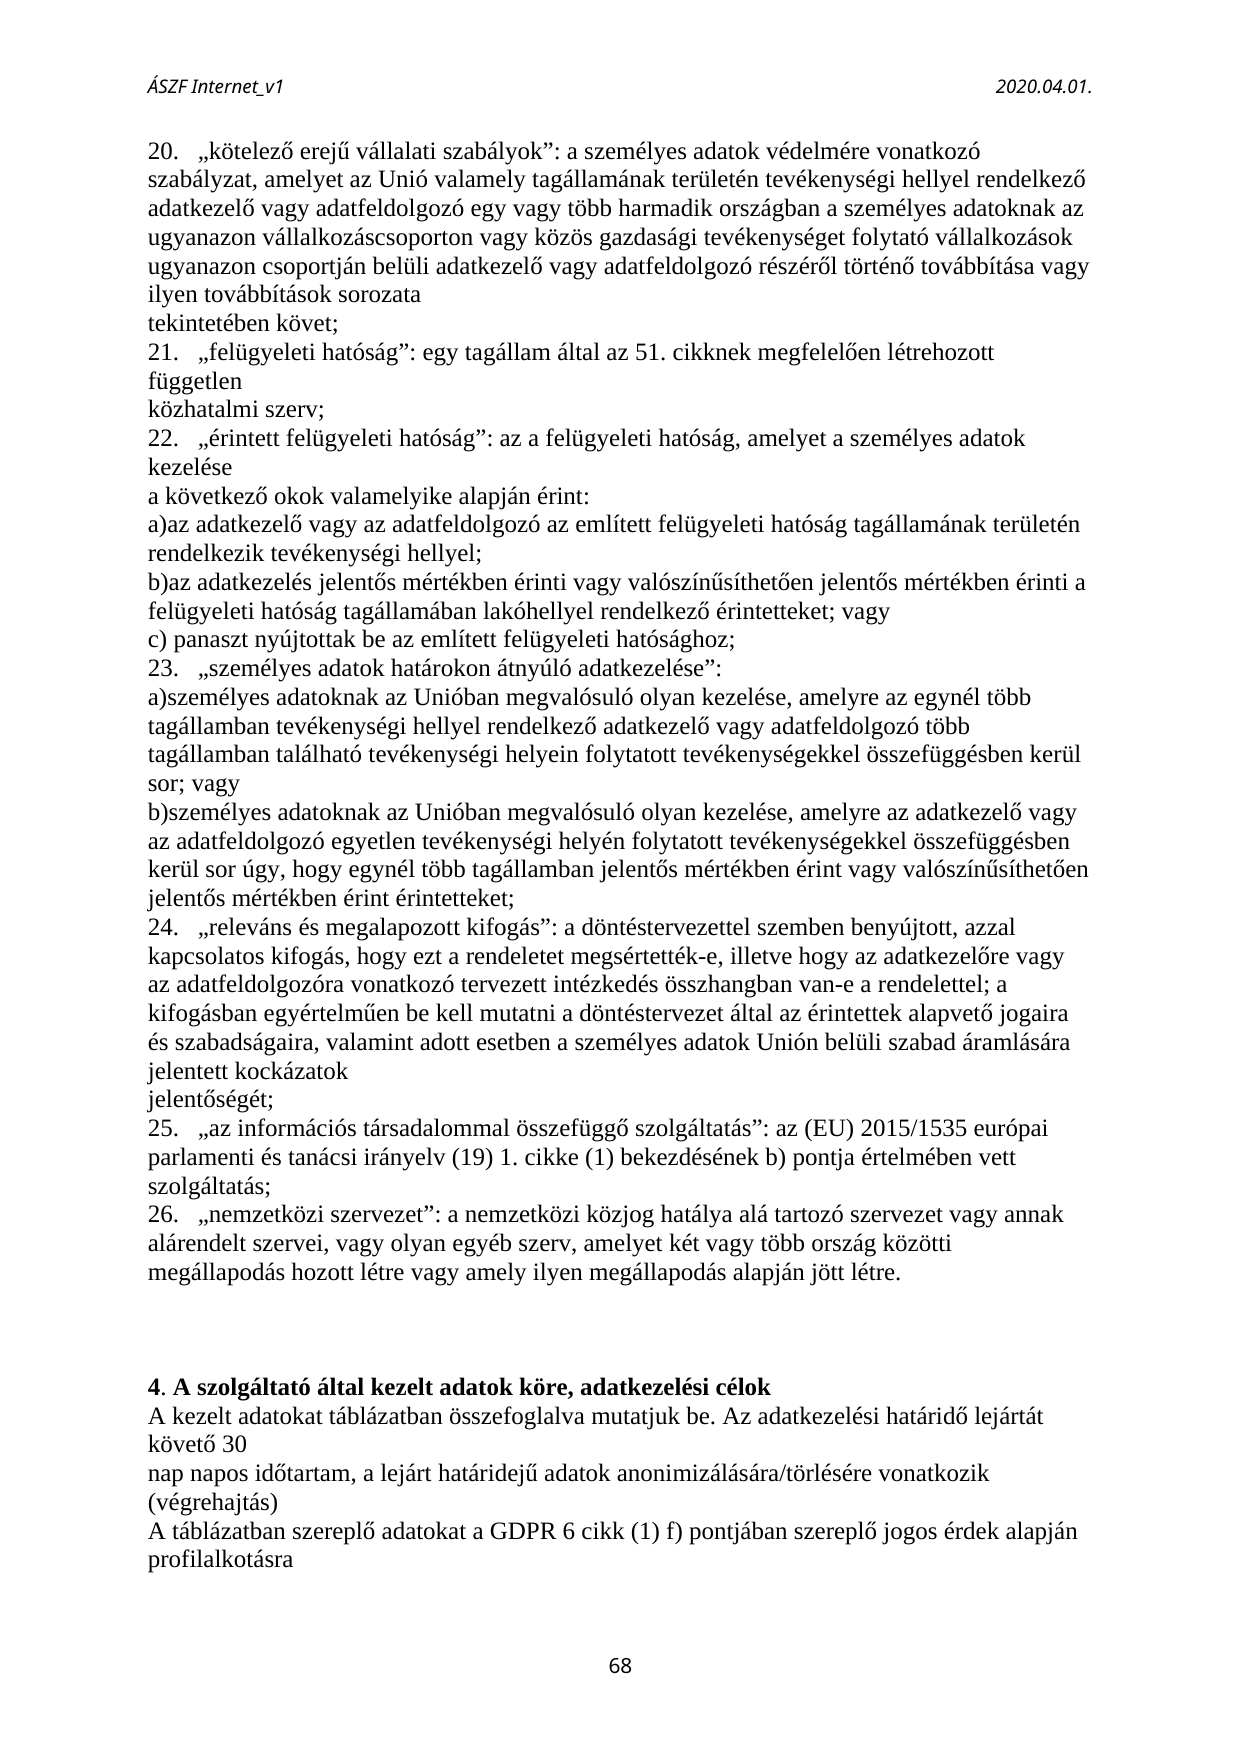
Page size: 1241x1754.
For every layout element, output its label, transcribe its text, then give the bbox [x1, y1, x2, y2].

text 24. „releváns és megalapozott kifogás”: a döntéstervezettel szemben benyújtott, azzal kapcsolatos kifogás, hogy ezt a rendeletet megsértették-e, illetve hogy az adatkezelőre vagy az adatfeldolgozóra vonatkozó tervezett intézkedés összhangban van-e a rendelettel; a kifogásban egyértelműen be kell mutatni a döntéstervezet által az érintettek alapvető jogaira és szabadságaira, valamint adott esetben a személyes adatok Unión belüli szabad áramlására jelentett kockázatok [148, 912, 1092, 1084]
text tekintetében követ; [148, 308, 1092, 337]
text közhatalmi szerv; [148, 394, 1092, 423]
text nap napos időtartam, a lejárt határidejű adatok anonimizálására/törlésére vonatkozik (végrehajtás) [148, 1458, 1092, 1516]
text a következő okok valamelyike alapján érint: [148, 481, 1092, 509]
text a)személyes adatoknak az Unióban megvalósuló olyan kezelése, amelyre az egynél több tagállamban tevékenységi hellyel rendelkező adatkezelő vagy adatfeldolgozó több tagállamban található tevékenységi helyein folytatott tevékenységekkel összefüggésben kerül sor; vagy [148, 682, 1092, 797]
text parlamenti és tanácsi irányelv (19) 1. cikke (1) bekezdésének b) pontja értelmében vett szolgáltatás; [148, 1142, 1092, 1199]
text c) panaszt nyújtottak be az említett felügyeleti hatósághoz; [148, 624, 1092, 653]
text a)az adatkezelő vagy az adatfeldolgozó az említett felügyeleti hatóság tagállamának területén rendelkezik tevékenységi hellyel; [148, 509, 1092, 567]
text 4. A szolgáltató által kezelt adatok köre, adatkezelési célok [148, 1372, 1092, 1401]
text 21. „felügyeleti hatóság”: egy tagállam által az 51. cikknek megfelelően létrehozott független [148, 337, 1092, 394]
text b)személyes adatoknak az Unióban megvalósuló olyan kezelése, amelyre az adatkezelő vagy az adatfeldolgozó egyetlen tevékenységi helyén folytatott tevékenységekkel összefüggésben kerül sor úgy, hogy egynél több tagállamban jelentős mértékben érint vagy valószínűsíthetően jelentős mértékben érint érintetteket; [148, 797, 1092, 912]
text 26. „nemzetközi szervezet”: a nemzetközi közjog hatálya alá tartozó szervezet vagy annak alárendelt szervei, vagy olyan egyéb szerv, amelyet két vagy több ország közötti megállapodás hozott létre vagy amely ilyen megállapodás alapján jött létre. [148, 1199, 1092, 1286]
text 25. „az információs társadalommal összefüggő szolgáltatás”: az (EU) 2015/1535 európai [148, 1113, 1092, 1142]
text felügyeleti hatóság tagállamában lakóhellyel rendelkező érintetteket; vagy [148, 596, 1092, 624]
text 22. „érintett felügyeleti hatóság”: az a felügyeleti hatóság, amelyet a személyes adatok kezelése [148, 423, 1092, 481]
text jelentőségét; [148, 1084, 1092, 1113]
text A kezelt adatokat táblázatban összefoglalva mutatjuk be. Az adatkezelési határidő lejártát követő 30 [148, 1401, 1092, 1458]
text 20. „kötelező erejű vállalati szabályok”: a személyes adatok védelmére vonatkozó szabályzat, amelyet az Unió valamely tagállamának területén tevékenységi hellyel rendelkező adatkezelő vagy adatfeldolgozó egy vagy több harmadik országban a személyes adatoknak az ugyanazon vállalkozáscsoporton vagy közös gazdasági tevékenységet folytató vállalkozások ugyanazon csoportján belüli adatkezelő vagy adatfeldolgozó részéről történő továbbítása vagy ilyen továbbítások sorozata [148, 136, 1092, 308]
text b)az adatkezelés jelentős mértékben érinti vagy valószínűsíthetően jelentős mértékben érinti a [148, 567, 1092, 596]
text A táblázatban szereplő adatokat a GDPR 6 cikk (1) f) pontjában szereplő jogos érdek alapján profilalkotásra [148, 1516, 1092, 1573]
text 23. „személyes adatok határokon átnyúló adatkezelése”: [148, 653, 1092, 682]
